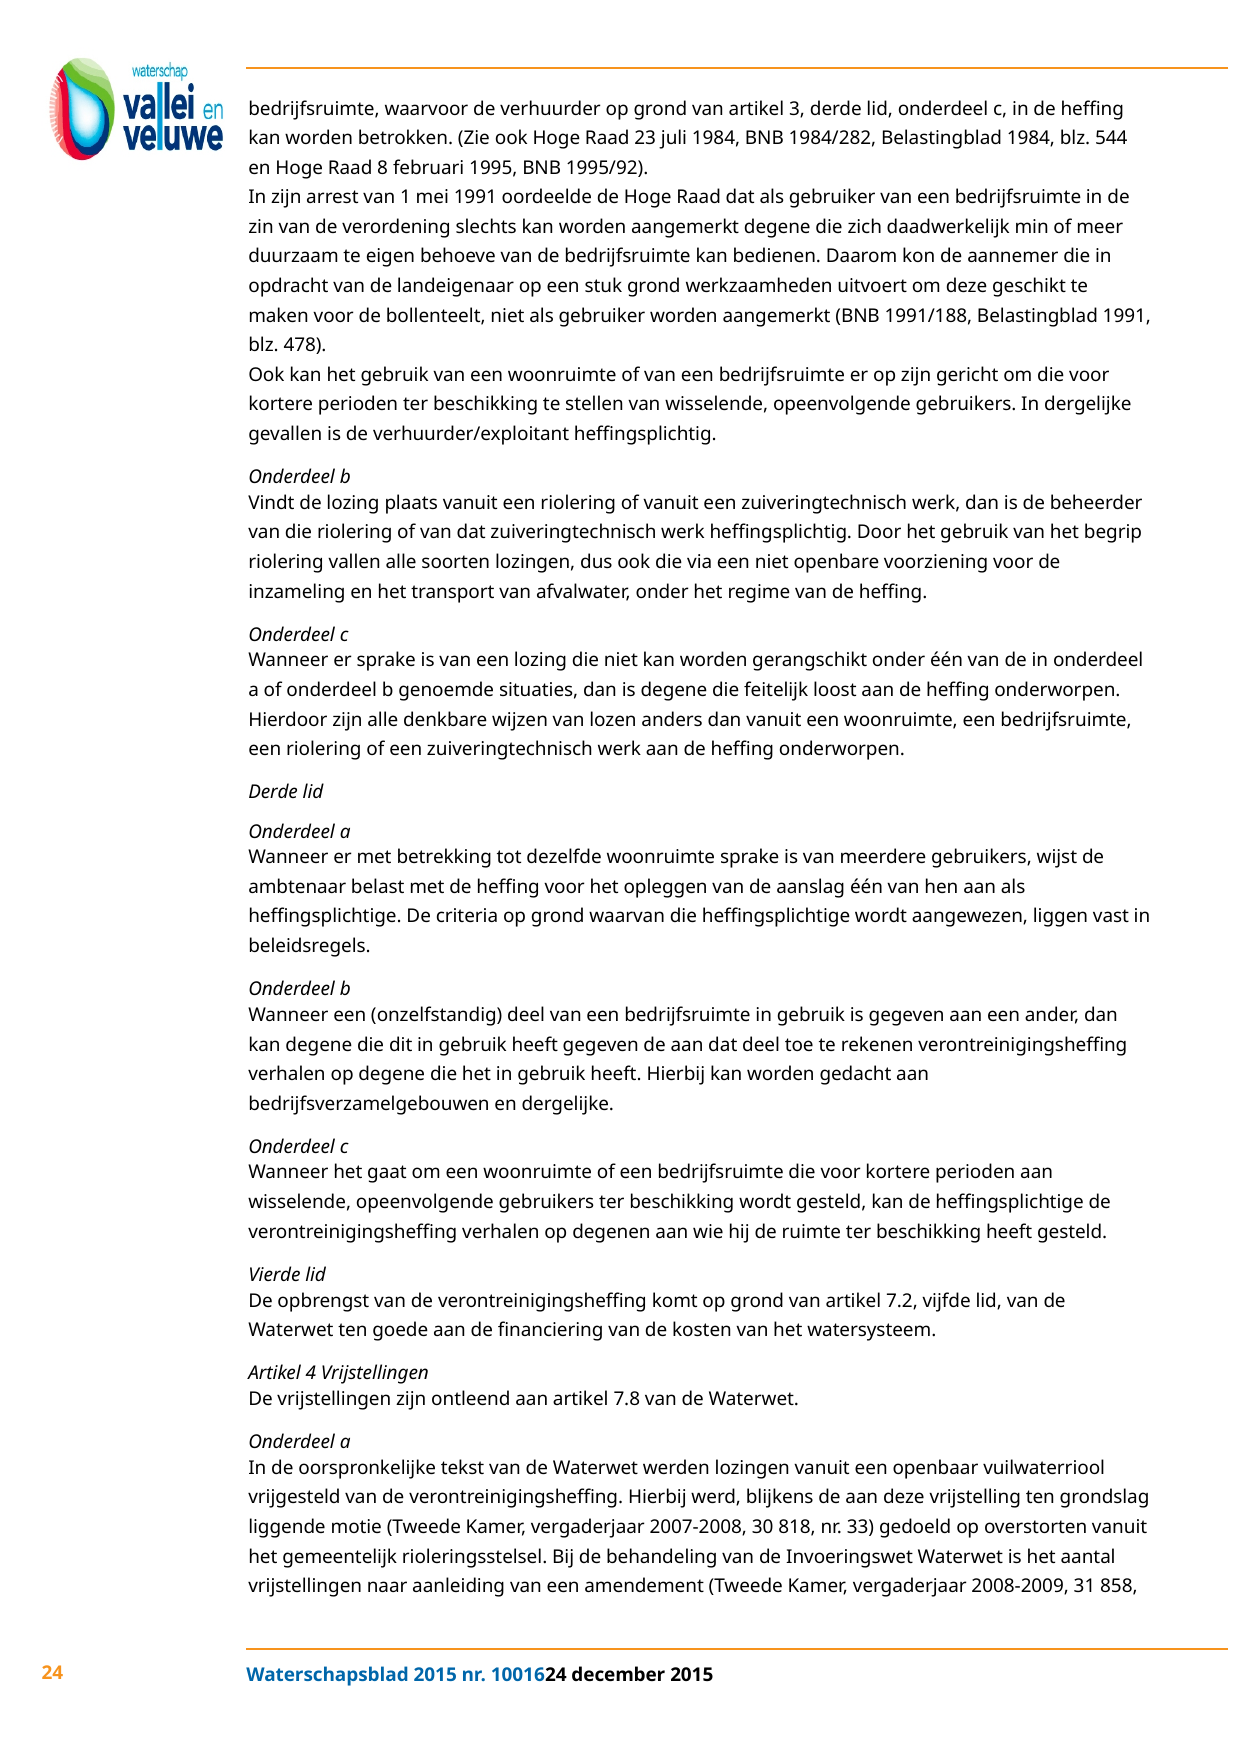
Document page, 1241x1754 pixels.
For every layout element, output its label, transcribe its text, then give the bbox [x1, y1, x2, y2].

text Derde lid [248, 778, 1152, 804]
text Vindt de lozing plaats vanuit een riolering of vanuit een zuiveringtechnisch werk, dan is de beheerder van die riolering of van dat zuiveringtechnisch werk heffingsplichtig. Door het gebruik van het begrip riolering vallen alle soorten lozingen, dus ook die via een niet openbare voorziening voor de inzameling en het transport van afvalwater, onder het regime van de heffing. [248, 489, 1152, 603]
text Onderdeel c [248, 1133, 1152, 1159]
text Onderdeel a [248, 1428, 1152, 1454]
text Wanneer het gaat om een woonruimte of een bedrijfsruimte die voor kortere perioden aan wisselende, opeenvolgende gebruikers ter beschikking wordt gesteld, kan de heffingsplichtige de verontreinigingsheffing verhalen op degenen aan wie hij de ruimte ter beschikking heeft gesteld. [248, 1159, 1152, 1244]
text In de oorspronkelijke tekst van de Waterwet werden lozingen vanuit een openbaar vuilwaterriool vrijgesteld van de verontreinigingsheffing. Hierbij werd, blijkens de aan deze vrijstelling ten grondslag liggende motie (Tweede Kamer, vergaderjaar 2007-2008, 30 818, nr. 33) gedoeld op overstorten vanuit het gemeentelijk rioleringsstelsel. Bij de behandeling van de Invoeringswet Waterwet is het aantal vrijstellingen naar aanleiding van een amendement (Tweede Kamer, vergaderjaar 2008-2009, 31 858, [248, 1454, 1152, 1598]
text Onderdeel a [248, 818, 1152, 843]
text Onderdeel c [248, 621, 1152, 647]
text Vierde lid [248, 1261, 1152, 1287]
text bedrijfsruimte, waarvoor de verhuurder op grond van artikel 3, derde lid, onderdeel c, in de heffing kan worden betrokken. (Zie ook Hoge Raad 23 juli 1984, BNB 1984/282, Belastingblad 1984, blz. 544 en Hoge Raad 8 februari 1995, BNB 1995/92). [248, 95, 1152, 180]
text Onderdeel b [248, 975, 1152, 1001]
text Wanneer een (onzelfstandig) deel van een bedrijfsruimte in gebruik is gegeven aan een ander, dan kan degene die dit in gebruik heeft gegeven de aan dat deel toe te rekenen verontreinigingsheffing verhalen op degene die het in gebruik heeft. Hierbij kan worden gedacht aan bedrijfsverzamelgebouwen en dergelijke. [248, 1001, 1152, 1116]
text Ook kan het gebruik van een woonruimte of van een bedrijfsruimte er op zijn gericht om die voor kortere perioden ter beschikking te stellen van wisselende, opeenvolgende gebruikers. In dergelijke gevallen is de verhuurder/exploitant heffingsplichtig. [248, 361, 1152, 446]
picture [41, 47, 231, 172]
text Onderdeel b [248, 463, 1152, 489]
text In zijn arrest van 1 mei 1991 oordeelde de Hoge Raad dat als gebruiker van een bedrijfsruimte in de zin van de verordening slechts kan worden aangemerkt degene die zich daadwerkelijk min of meer duurzaam te eigen behoeve van de bedrijfsruimte kan bedienen. Daarom kon de aannemer die in opdracht van de landeigenaar op een stuk grond werkzaamheden uitvoert om deze geschikt te maken voor de bollenteelt, niet als gebruiker worden aangemerkt (BNB 1991/188, Belastingblad 1991, blz. 478). [248, 183, 1152, 357]
text Wanneer er met betrekking tot dezelfde woonruimte sprake is van meerdere gebruikers, wijst de ambtenaar belast met de heffing voor het opleggen van de aanslag één van hen aan als heffingsplichtige. De criteria op grond waarvan die heffingsplichtige wordt aangewezen, liggen vast in beleidsregels. [248, 843, 1152, 958]
text Artikel 4 Vrijstellingen [248, 1359, 1152, 1385]
text De opbrengst van de verontreinigingsheffing komt op grond van artikel 7.2, vijfde lid, van de Waterwet ten goede aan de financiering van de kosten van het watersysteem. [248, 1287, 1152, 1342]
text De vrijstellingen zijn ontleend aan artikel 7.8 van de Waterwet. [248, 1385, 1152, 1411]
text Wanneer er sprake is van een lozing die niet kan worden gerangschikt onder één van de in onderdeel a of onderdeel b genoemde situaties, dan is degene die feitelijk loost aan de heffing onderworpen. Hierdoor zijn alle denkbare wijzen van lozen anders dan vanuit een woonruimte, een bedrijfsruimte, een riolering of een zuiveringtechnisch werk aan de heffing onderworpen. [248, 647, 1152, 761]
